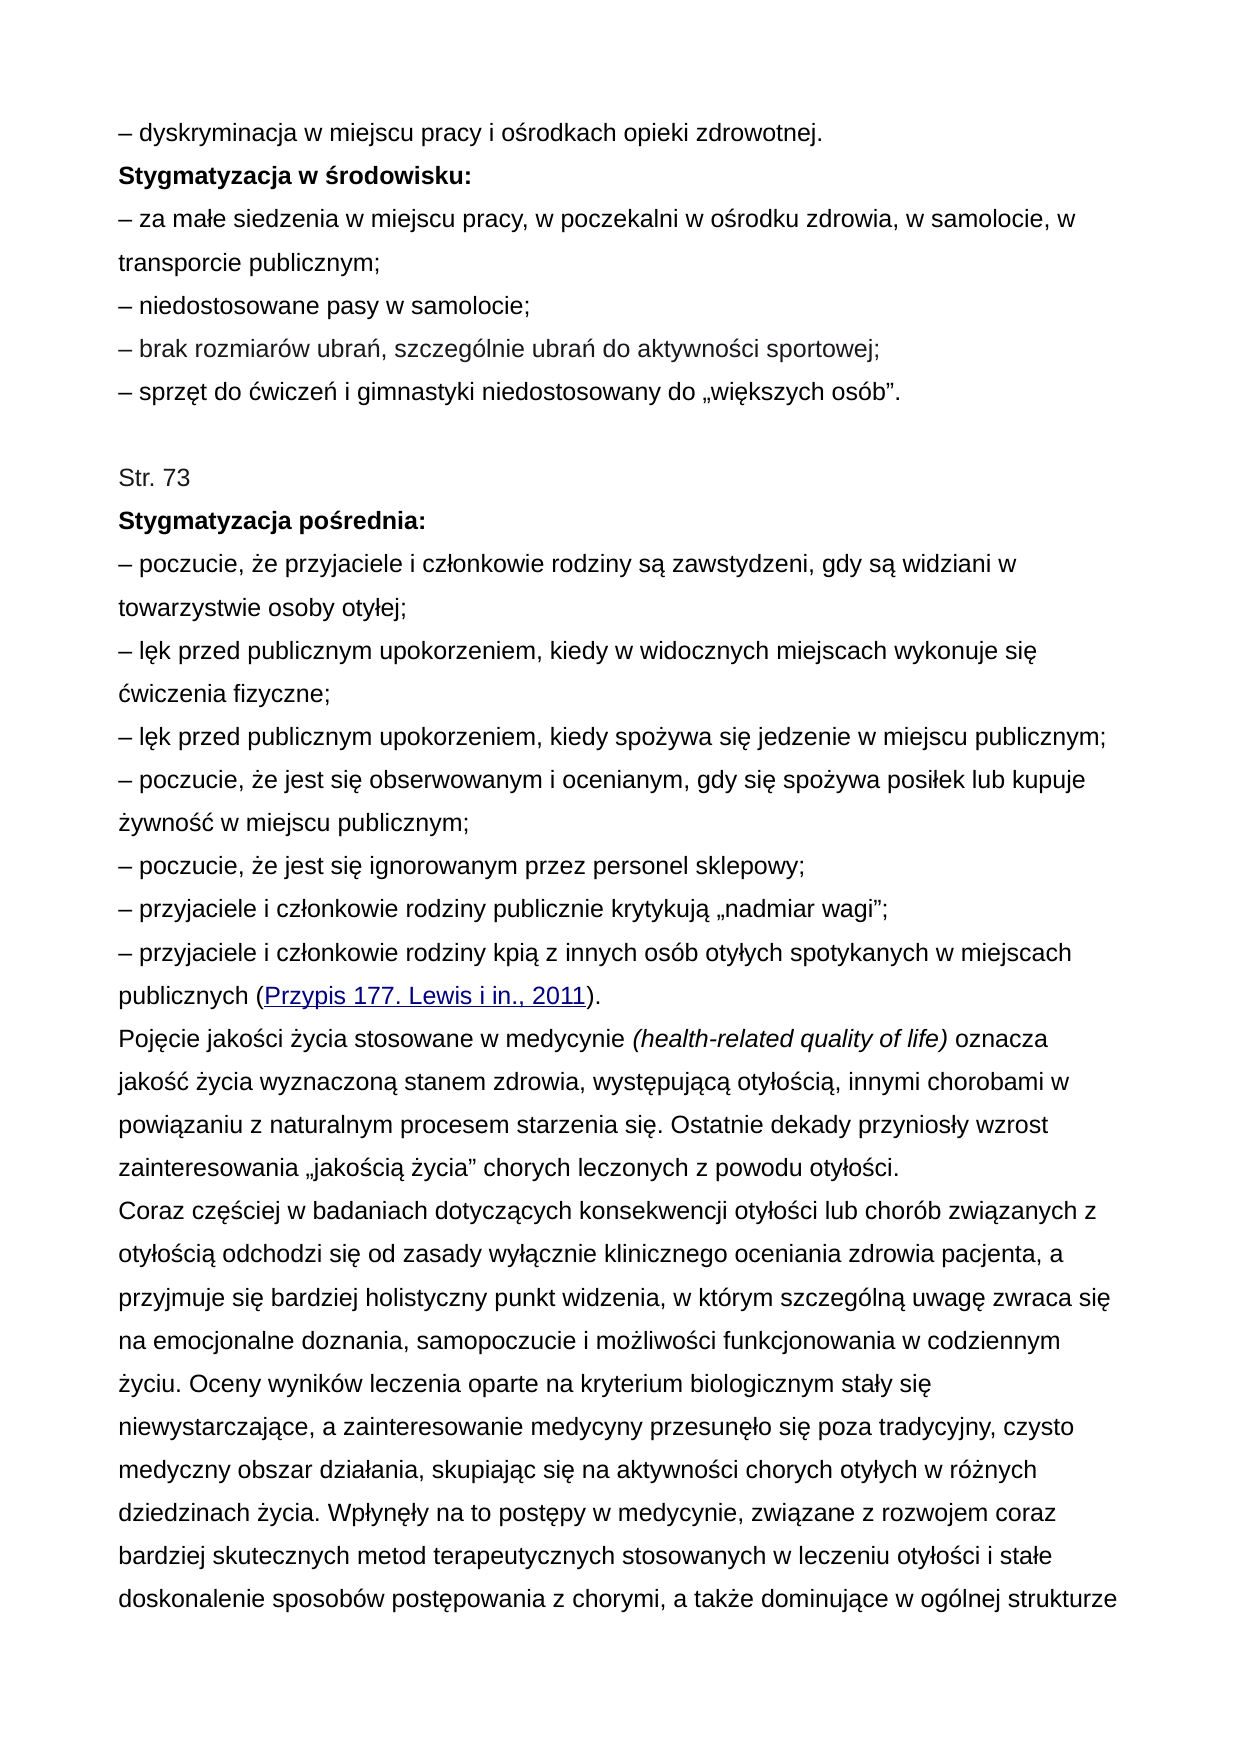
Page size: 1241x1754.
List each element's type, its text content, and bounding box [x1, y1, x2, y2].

text – lęk przed publicznym upokorzeniem, kiedy spożywa się jedzenie w miejscu publicznym; [118, 722, 1122, 751]
text – poczucie, że przyjaciele i członkowie rodziny są zawstydzeni, gdy są widziani w towarzystwie osoby otyłej; [118, 549, 1122, 621]
text – lęk przed publicznym upokorzeniem, kiedy w widocznych miejscach wykonuje się ćwiczenia fizyczne; [118, 636, 1122, 707]
text – poczucie, że jest się ignorowanym przez personel sklepowy; [118, 851, 1122, 880]
text Stygmatyzacja pośrednia: [118, 506, 1122, 535]
text Str. 73 [118, 463, 1122, 492]
text – sprzęt do ćwiczeń i gimnastyki niedostosowany do „większych osób”. [118, 377, 1122, 406]
text – niedostosowane pasy w samolocie; [118, 291, 1122, 319]
text Coraz częściej w badaniach dotyczących konsekwencji otyłości lub chorób związanych z otyłością odchodzi się od zasady wyłącznie klinicznego oceniania zdrowia pacjenta, a przyjmuje się bardziej holistyczny punkt widzenia, w którym szczególną uwagę zwraca się na emocjonalne doznania, samopoczucie i możliwości funkcjonowania w codziennym życiu. Oceny wyników leczenia oparte na kryterium biologicznym stały się niewystarczające, a zainteresowanie medycyny przesunęło się poza tradycyjny, czysto medyczny obszar działania, skupiając się na aktywności chorych otyłych w różnych dziedzinach życia. Wpłynęły na to postępy w medycynie, związane z rozwojem coraz bardziej skutecznych metod terapeutycznych stosowanych w leczeniu otyłości i stałe doskonalenie sposobów postępowania z chorymi, a także dominujące w ogólnej strukturze [118, 1196, 1122, 1613]
text – poczucie, że jest się obserwowanym i ocenianym, gdy się spożywa posiłek lub kupuje żywność w miejscu publicznym; [118, 765, 1122, 837]
text – przyjaciele i członkowie rodziny kpią z innych osób otyłych spotykanych w miejscach publicznych (Przypis 177. Lewis i in., 2011). [118, 937, 1122, 1009]
text Pojęcie jakości życia stosowane w medycynie (health-related quality of life) oznacza jakość życia wyznaczoną stanem zdrowia, występującą otyłością, innymi chorobami w powiązaniu z naturalnym procesem starzenia się. Ostatnie dekady przyniosły wzrost zainteresowania „jakością życia” chorych leczonych z powodu otyłości. [118, 1024, 1122, 1182]
text – dyskryminacja w miejscu pracy i ośrodkach opieki zdrowotnej. [118, 118, 1122, 147]
text – brak rozmiarów ubrań, szczególnie ubrań do aktywności sportowej; [118, 334, 1122, 362]
text – za małe siedzenia w miejscu pracy, w poczekalni w ośrodku zdrowia, w samolocie, w transporcie publicznym; [118, 204, 1122, 276]
text Stygmatyzacja w środowisku: [118, 161, 1122, 190]
text – przyjaciele i członkowie rodziny publicznie krytykują „nadmiar wagi”; [118, 894, 1122, 923]
